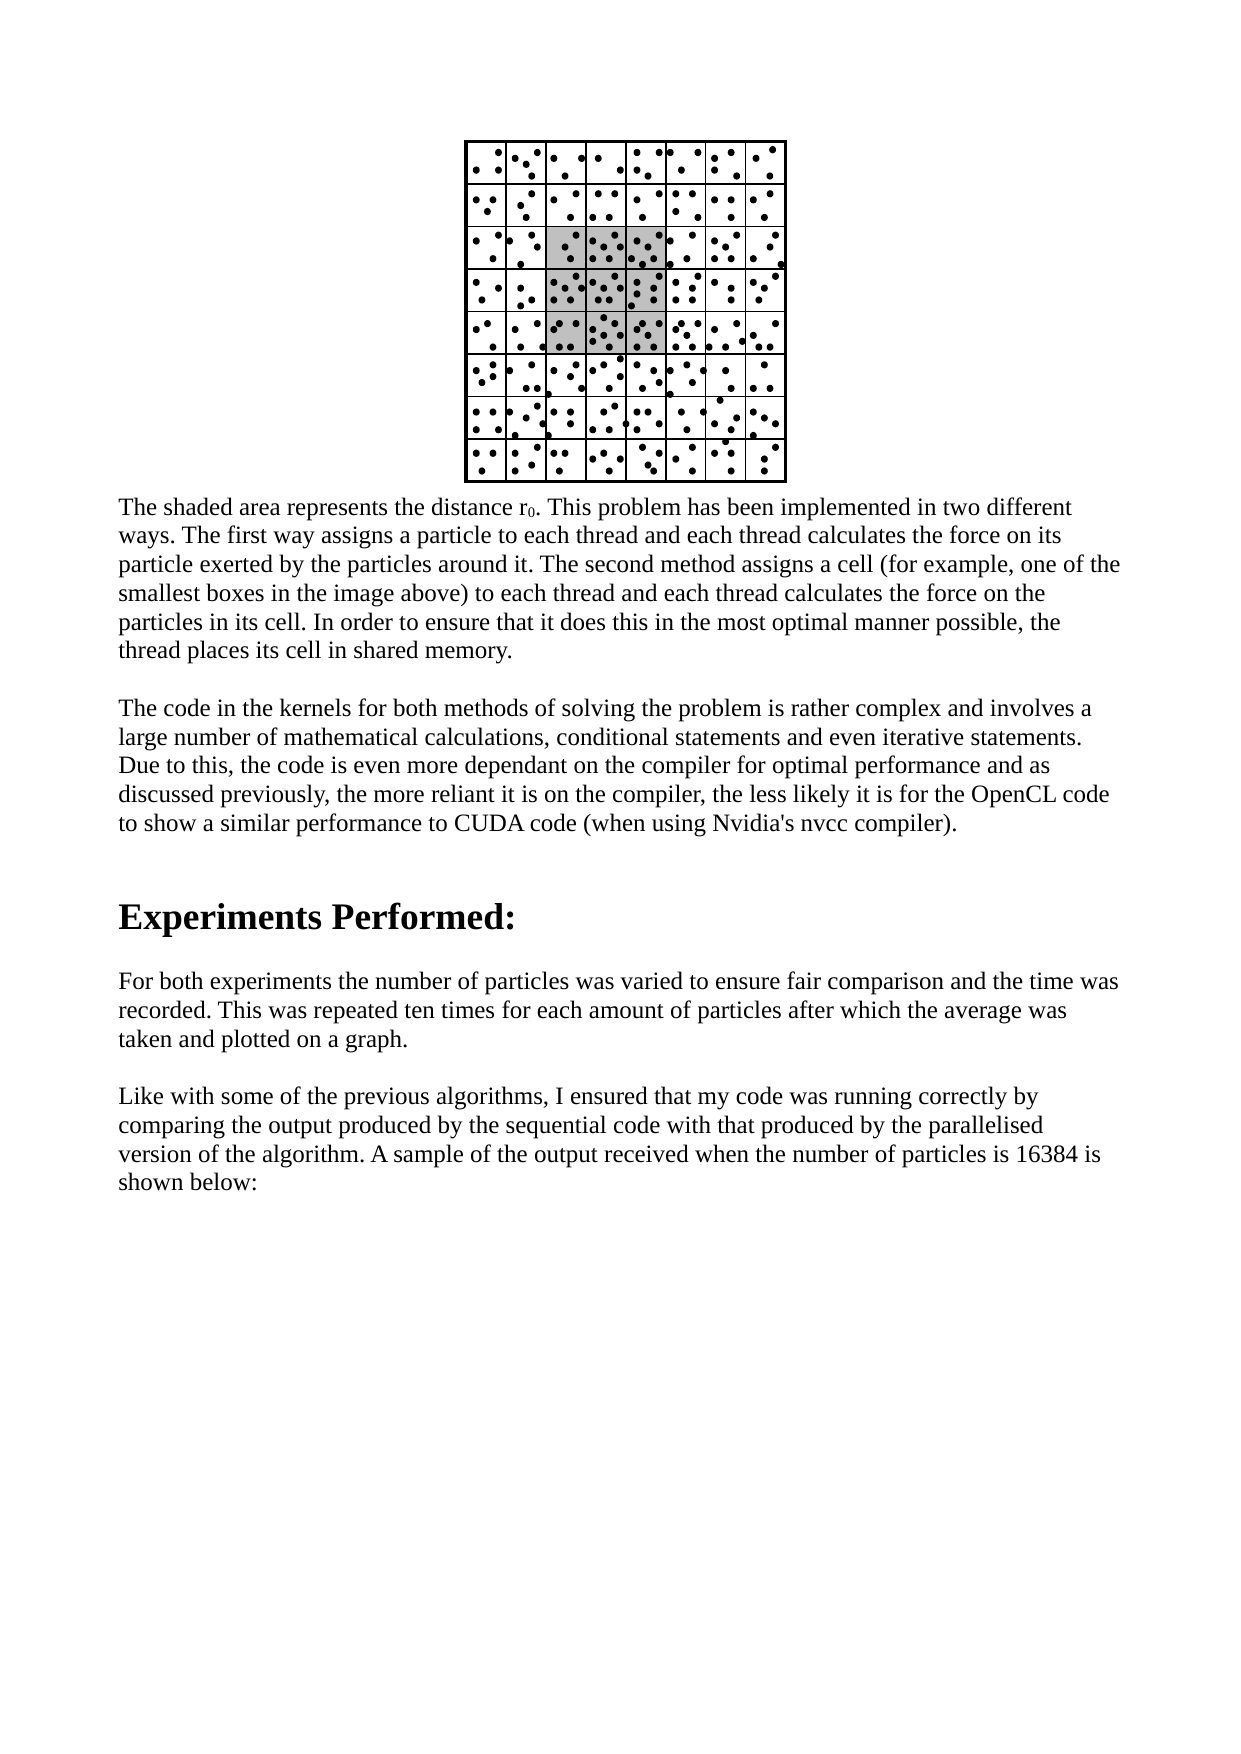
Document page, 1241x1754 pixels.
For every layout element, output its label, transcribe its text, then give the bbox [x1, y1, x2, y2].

text Experiments Performed: [118, 894, 1122, 937]
text For both experiments the number of particles was varied to ensure fair comparison and the time was recorded. This was repeated ten times for each amount of particles after which the average was taken and plotted on a graph. [118, 966, 1122, 1052]
text The code in the kernels for both methods of solving the problem is rather complex and involves a large number of mathematical calculations, conditional statements and even iterative statements. Due to this, the code is even more dependant on the compiler for optimal performance and as discussed previously, the more reliant it is on the compiler, the less likely it is for the OpenCL code to show a similar performance to CUDA code (when using Nvidia's nvcc compiler). [118, 693, 1122, 837]
text The shaded area represents the distance r0. This problem has been implemented in two different ways. The first way assigns a particle to each thread and each thread calculates the force on its particle exerted by the particles around it. The second method assigns a cell (for example, one of the smallest boxes in the image above) to each thread and each thread calculates the force on the particles in its cell. In order to ensure that it does this in the most optimal manner possible, the thread places its cell in shared memory. [118, 492, 1122, 664]
text Like with some of the previous algorithms, I ensured that my code was running correctly by comparing the output produced by the sequential code with that produced by the parallelised version of the algorithm. A sample of the output received when the number of particles is 16384 is shown below: [118, 1081, 1122, 1196]
